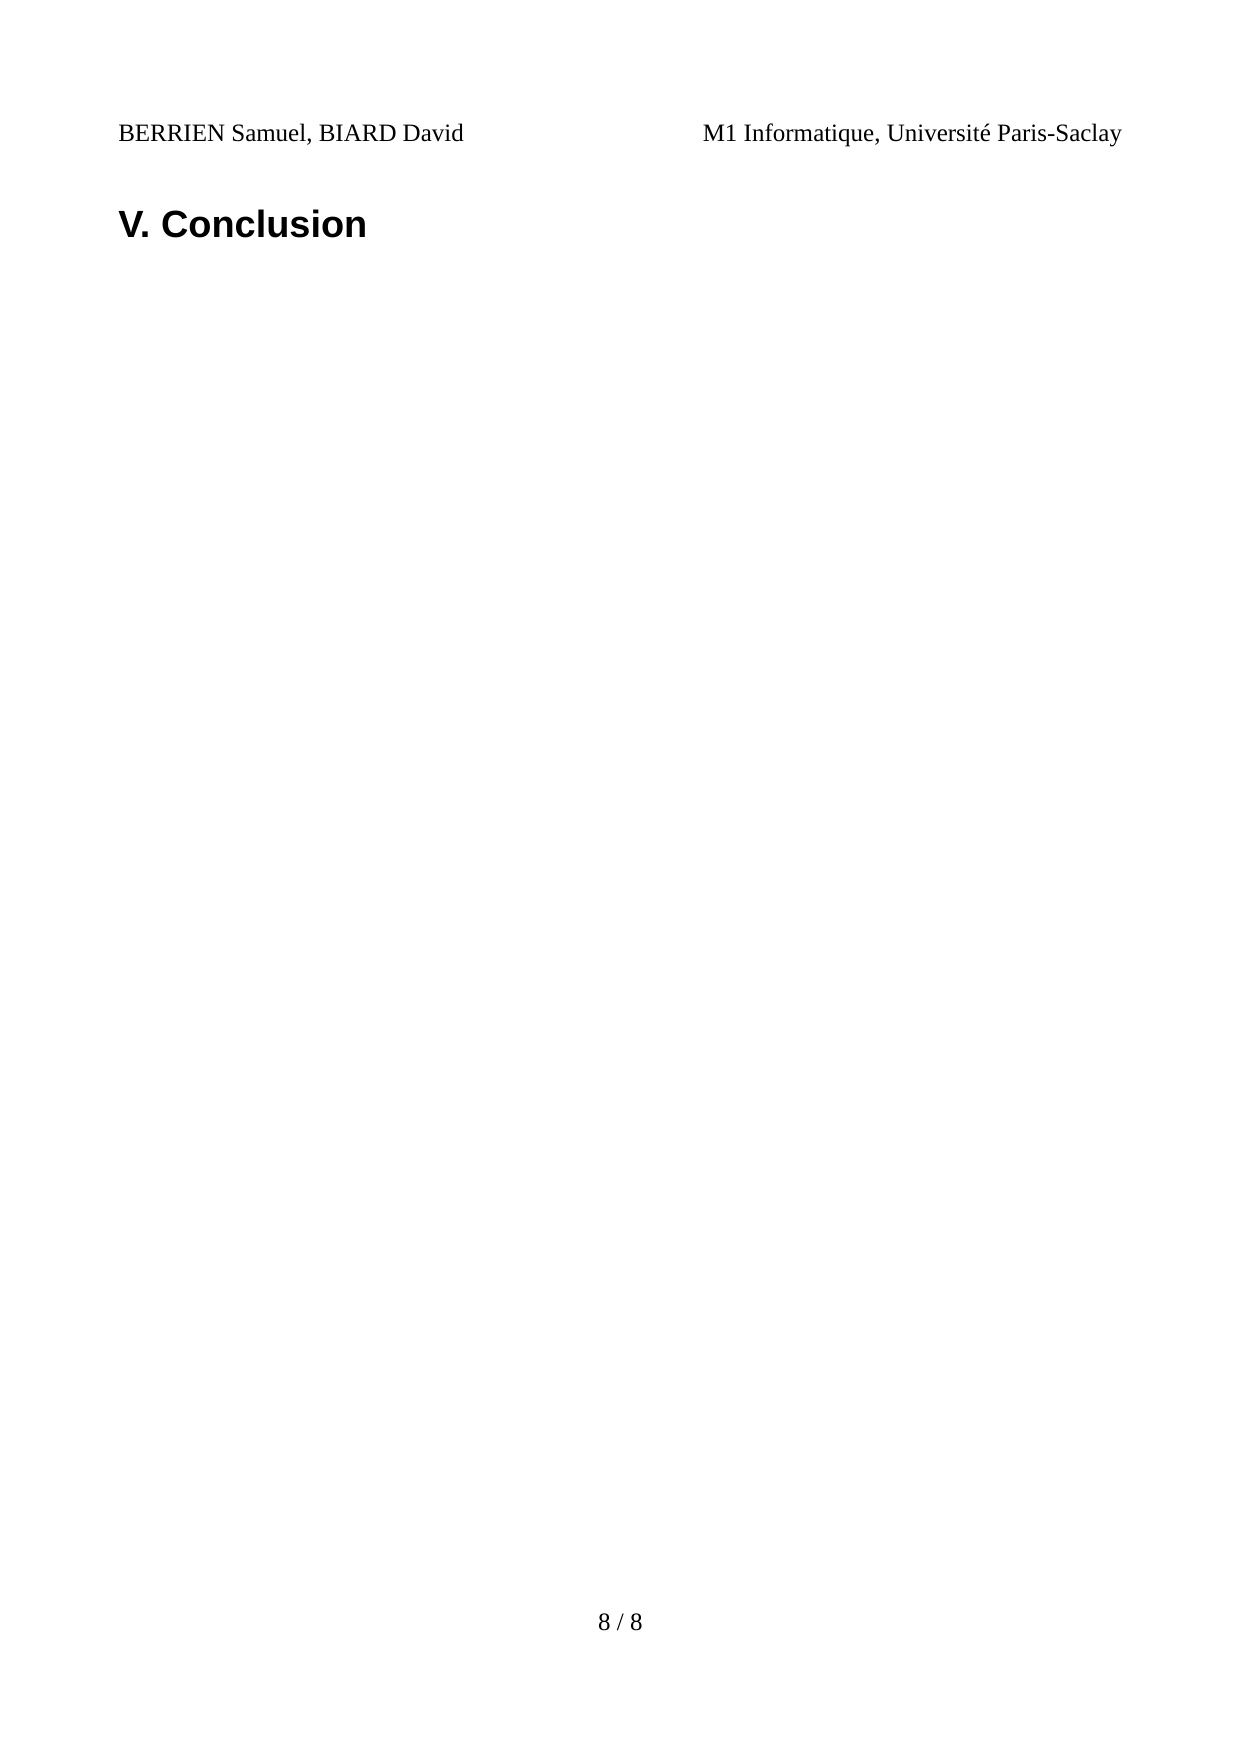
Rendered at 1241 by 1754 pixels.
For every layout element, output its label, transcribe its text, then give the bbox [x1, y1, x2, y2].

subtitle V. Conclusion [118, 201, 1122, 245]
